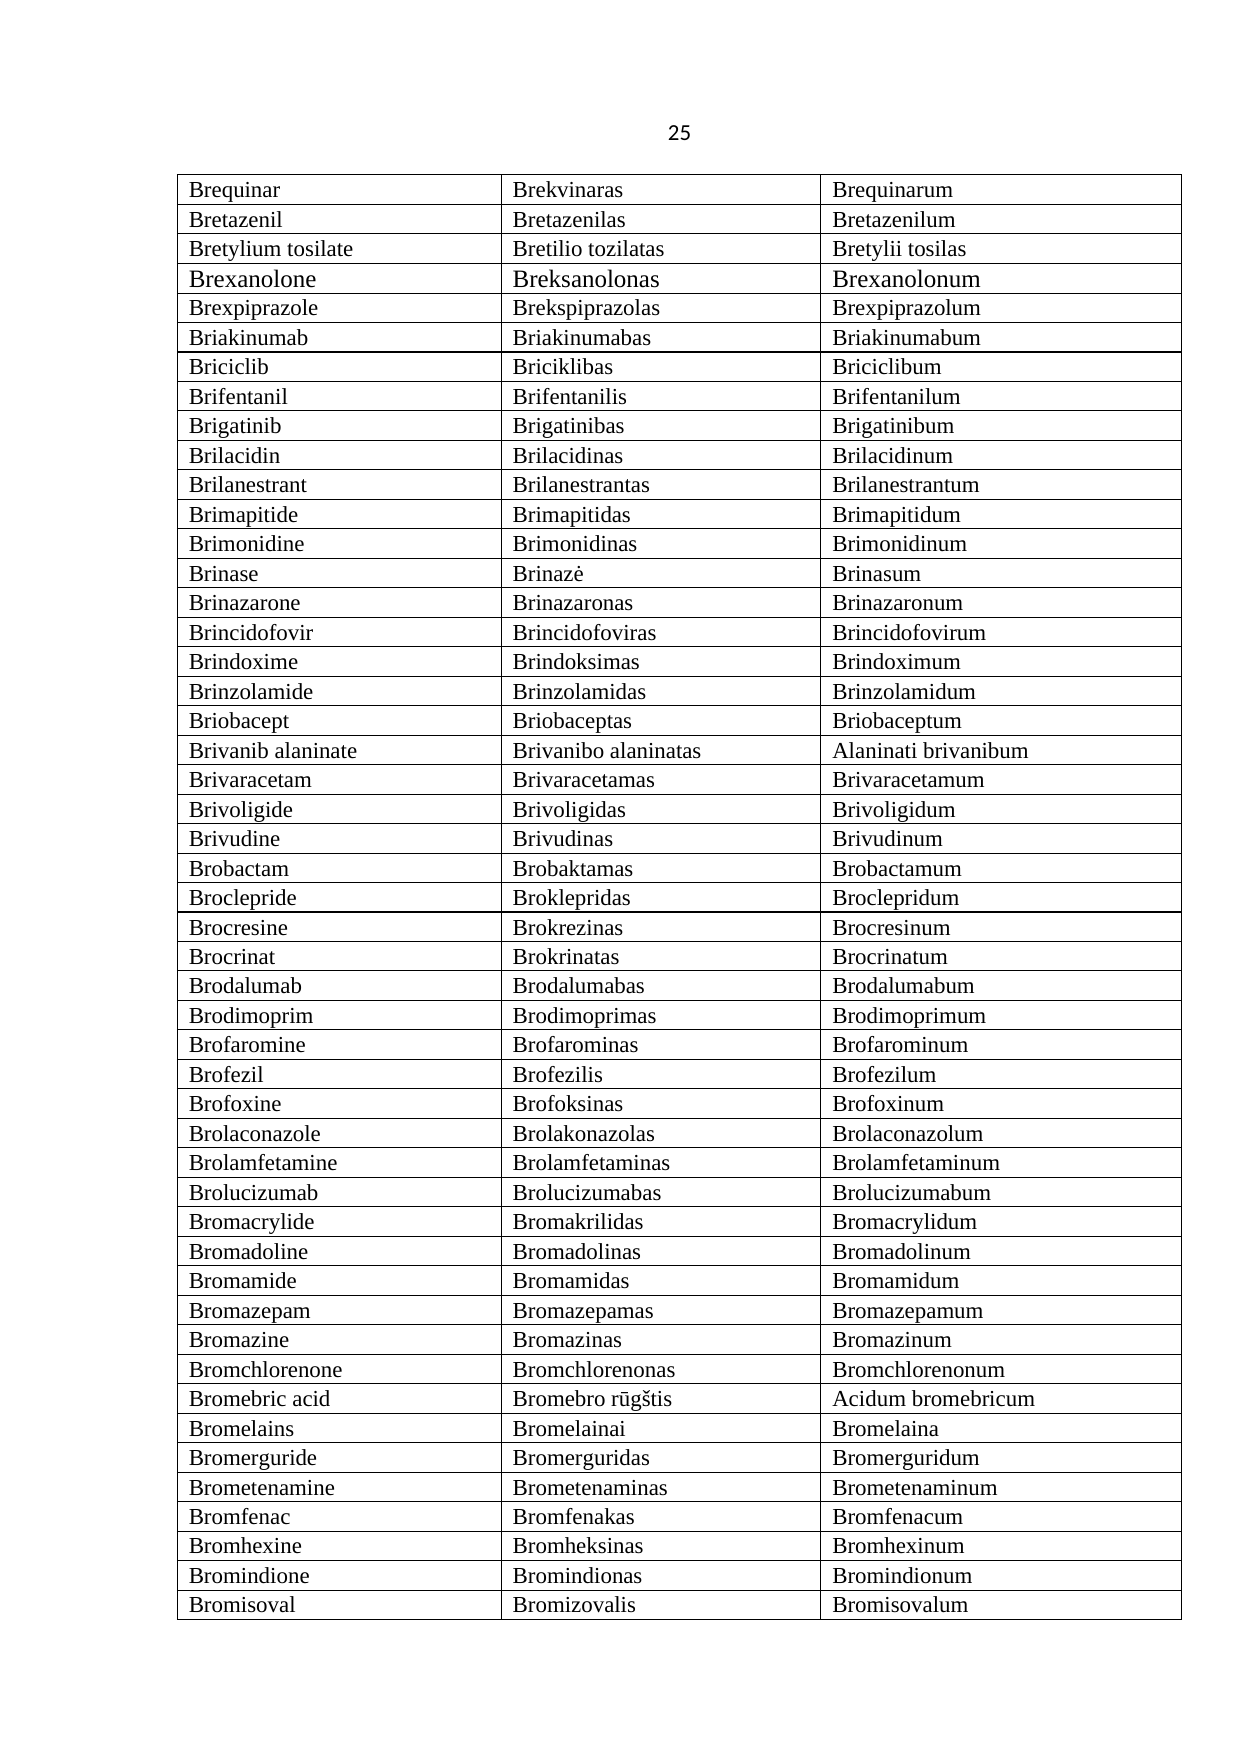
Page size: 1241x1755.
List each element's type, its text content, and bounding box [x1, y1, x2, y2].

table_cell Briakinumabas [502, 323, 820, 351]
table_cell Brigatinibum [821, 411, 1181, 440]
table_cell Breksanolonas [502, 264, 820, 292]
table_cell Broklepridas [502, 883, 820, 911]
table_cell Brincidofovirum [821, 618, 1181, 646]
table_cell Brocrinatum [821, 942, 1181, 970]
table_cell Brobactam [178, 854, 501, 882]
table_cell Broclepride [178, 883, 501, 911]
table_cell Brilanestrant [178, 470, 501, 499]
table_cell Bromhexinum [821, 1532, 1181, 1560]
table_cell Brinasum [821, 559, 1181, 587]
table_cell Brolucizumabas [502, 1178, 820, 1206]
table_cell Brometenamine [178, 1473, 501, 1501]
table_cell Bromfenac [178, 1502, 501, 1531]
table_cell Bromelaina [821, 1414, 1181, 1442]
table_cell Brilacidin [178, 441, 501, 469]
table_cell Brinzolamidum [821, 677, 1181, 705]
table_cell Bromazepamum [821, 1296, 1181, 1324]
table_cell Brinase [178, 559, 501, 587]
table_cell Brimapitide [178, 500, 501, 528]
table_cell Brivoligidum [821, 795, 1181, 823]
table_cell Bromizovalis [502, 1591, 820, 1619]
table_cell Briobaceptum [821, 706, 1181, 734]
table_cell Brobaktamas [502, 854, 820, 882]
table_cell Bromelains [178, 1414, 501, 1442]
table_cell Brindoxime [178, 647, 501, 676]
table_cell Bromakrilidas [502, 1207, 820, 1236]
table_cell Bretylium tosilate [178, 234, 501, 263]
table_cell Brofezil [178, 1060, 501, 1088]
table_cell Brometenaminum [821, 1473, 1181, 1501]
table_cell Brinzolamide [178, 677, 501, 705]
table_cell Brinazarone [178, 588, 501, 617]
table_cell Briakinumab [178, 323, 501, 351]
table_cell Bromchlorenonas [502, 1355, 820, 1383]
table_cell Brilanestrantas [502, 470, 820, 499]
table_cell Bromindione [178, 1561, 501, 1589]
table_cell Brexpiprazolum [821, 294, 1181, 322]
table_cell Brekvinaras [502, 175, 820, 204]
table_cell Bromindionas [502, 1561, 820, 1589]
table_cell Brimonidinum [821, 529, 1181, 558]
table_cell Brequinar [178, 175, 501, 204]
table_cell Bretazenilum [821, 205, 1181, 233]
table_cell Bromazine [178, 1325, 501, 1354]
table_cell Brometenaminas [502, 1473, 820, 1501]
table_cell Brinazė [502, 559, 820, 587]
table_cell Bromacrylide [178, 1207, 501, 1236]
table_cell Brofoksinas [502, 1089, 820, 1118]
table_cell Bromerguride [178, 1443, 501, 1472]
table_cell Brivudinas [502, 824, 820, 852]
table_cell Brifentanilis [502, 382, 820, 410]
table_cell Brinazaronas [502, 588, 820, 617]
table_cell Brofarominas [502, 1030, 820, 1059]
table_cell Bromazinas [502, 1325, 820, 1354]
table_cell Brinazaronum [821, 588, 1181, 617]
table_cell Brivanib alaninate [178, 736, 501, 764]
table_cell Brexpiprazole [178, 294, 501, 322]
table_cell Brokrezinas [502, 913, 820, 941]
table_cell Brolamfetamine [178, 1148, 501, 1177]
table_cell Bromhexine [178, 1532, 501, 1560]
table_cell Alaninati brivanibum [821, 736, 1181, 764]
table_cell Briakinumabum [821, 323, 1181, 351]
table_cell Brodimoprim [178, 1001, 501, 1029]
table_cell Bromamidum [821, 1266, 1181, 1295]
table_cell Brilacidinum [821, 441, 1181, 469]
table_cell Bromazepam [178, 1296, 501, 1324]
table_cell Bromerguridas [502, 1443, 820, 1472]
table_cell Brinzolamidas [502, 677, 820, 705]
table_cell Briciklibas [502, 353, 820, 381]
table_cell Brocrinat [178, 942, 501, 970]
table_cell Bromebro rūgštis [502, 1384, 820, 1413]
table_cell Bromerguridum [821, 1443, 1181, 1472]
table_cell Brekspiprazolas [502, 294, 820, 322]
table_cell Brofaromine [178, 1030, 501, 1059]
table_cell Brexanolone [178, 264, 501, 292]
table_cell Brofarominum [821, 1030, 1181, 1059]
table_cell Brifentanil [178, 382, 501, 410]
table_cell Brindoximum [821, 647, 1181, 676]
table_cell Bretylii tosilas [821, 234, 1181, 263]
table_cell Brodalumabum [821, 971, 1181, 1000]
table_cell Bromfenakas [502, 1502, 820, 1531]
table_cell Brimonidine [178, 529, 501, 558]
table_cell Brincidofoviras [502, 618, 820, 646]
table_cell Bromazinum [821, 1325, 1181, 1354]
table_cell Brigatinibas [502, 411, 820, 440]
table_cell Briciclibum [821, 353, 1181, 381]
table_cell Brivaracetamum [821, 765, 1181, 793]
table_cell Briciclib [178, 353, 501, 381]
table_cell Bromisoval [178, 1591, 501, 1619]
table_cell Bromamidas [502, 1266, 820, 1295]
table_cell Bromchlorenone [178, 1355, 501, 1383]
table_cell Bromindionum [821, 1561, 1181, 1589]
table_cell Brodalumabas [502, 971, 820, 1000]
table_cell Brivoligide [178, 795, 501, 823]
table_cell Bromazepamas [502, 1296, 820, 1324]
table_cell Brimonidinas [502, 529, 820, 558]
table_cell Brivanibo alaninatas [502, 736, 820, 764]
table_cell Brolaconazole [178, 1119, 501, 1147]
table_cell Brilanestrantum [821, 470, 1181, 499]
table_cell Brilacidinas [502, 441, 820, 469]
table_cell Bromacrylidum [821, 1207, 1181, 1236]
table_cell Brokrinatas [502, 942, 820, 970]
table_cell Brexanolonum [821, 264, 1181, 292]
table_cell Bretazenilas [502, 205, 820, 233]
table_cell Bromebric acid [178, 1384, 501, 1413]
table_cell Brincidofovir [178, 618, 501, 646]
table_cell Brolakonazolas [502, 1119, 820, 1147]
table_cell Bromchlorenonum [821, 1355, 1181, 1383]
table_cell Bromadolinum [821, 1237, 1181, 1265]
table_cell Brodimoprimas [502, 1001, 820, 1029]
table_cell Bromisovalum [821, 1591, 1181, 1619]
table_cell Bromelainai [502, 1414, 820, 1442]
table_cell Brolamfetaminas [502, 1148, 820, 1177]
table_cell Bretazenil [178, 205, 501, 233]
table_cell Brolamfetaminum [821, 1148, 1181, 1177]
table_cell Brocresine [178, 913, 501, 941]
table_cell Bromadolinas [502, 1237, 820, 1265]
table_cell Bromfenacum [821, 1502, 1181, 1531]
table_cell Briobaceptas [502, 706, 820, 734]
table_cell Brolaconazolum [821, 1119, 1181, 1147]
table_cell Brocresinum [821, 913, 1181, 941]
table_cell Bromamide [178, 1266, 501, 1295]
table_cell Brindoksimas [502, 647, 820, 676]
table_cell Brodimoprimum [821, 1001, 1181, 1029]
table_cell Brivaracetam [178, 765, 501, 793]
table_cell Briobacept [178, 706, 501, 734]
table_cell Brivaracetamas [502, 765, 820, 793]
table_cell Brigatinib [178, 411, 501, 440]
table_cell Bretilio tozilatas [502, 234, 820, 263]
table_cell Brofoxinum [821, 1089, 1181, 1118]
table_cell Brivudinum [821, 824, 1181, 852]
table_cell Brolucizumabum [821, 1178, 1181, 1206]
table_cell Acidum bromebricum [821, 1384, 1181, 1413]
table_cell Brofezilum [821, 1060, 1181, 1088]
table_cell Brimapitidum [821, 500, 1181, 528]
table_cell Brobactamum [821, 854, 1181, 882]
table_cell Brequinarum [821, 175, 1181, 204]
table_cell Brivudine [178, 824, 501, 852]
table_cell Bromadoline [178, 1237, 501, 1265]
table_cell Brofezilis [502, 1060, 820, 1088]
table_cell Brivoligidas [502, 795, 820, 823]
table_cell Bromheksinas [502, 1532, 820, 1560]
table_cell Brodalumab [178, 971, 501, 1000]
table_cell Brofoxine [178, 1089, 501, 1118]
table_cell Brimapitidas [502, 500, 820, 528]
table_cell Brifentanilum [821, 382, 1181, 410]
table_cell Brolucizumab [178, 1178, 501, 1206]
table_cell Broclepridum [821, 883, 1181, 911]
